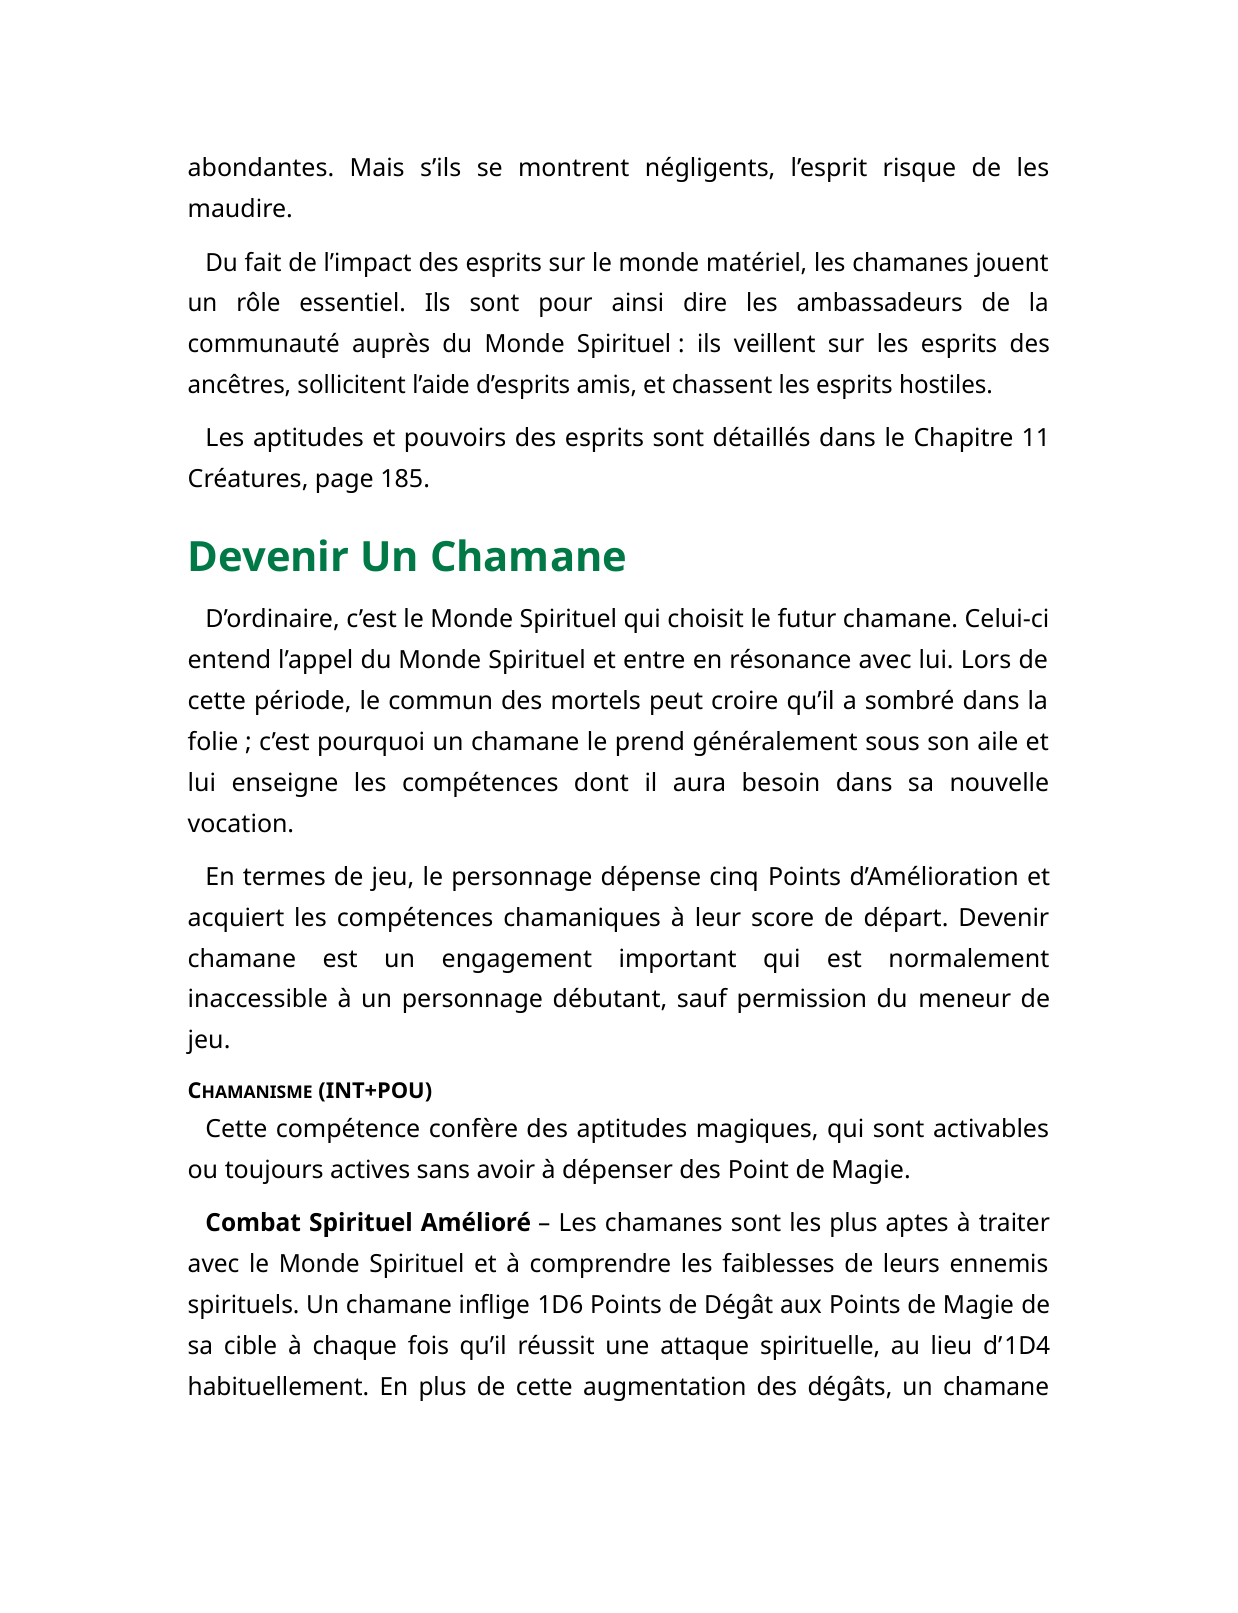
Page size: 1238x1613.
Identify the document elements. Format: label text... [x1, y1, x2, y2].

text D’ordinaire, c’est le Monde Spirituel qui choisit le futur chamane. Celui-ci entend l’appel du Monde Spirituel et entre en résonance avec lui. Lors de cette période, le commun des mortels peut croire qu’il a sombré dans la folie ; c’est pourquoi un chamane le prend généralement sous son aile et lui enseigne les compétences dont il aura besoin dans sa nouvelle vocation. [187, 601, 1050, 839]
text Cette compétence confère des aptitudes magiques, qui sont activables ou toujours actives sans avoir à dépenser des Point de Magie. [187, 1111, 1050, 1186]
text Devenir Un Chamane [187, 527, 1050, 583]
text En termes de jeu, le personnage dépense cinq Points d’Amélioration et acquiert les compétences chamaniques à leur score de départ. Devenir chamane est un engagement important qui est normalement inaccessible à un personnage débutant, sauf permission du meneur de jeu. [187, 858, 1050, 1056]
text abondantes. Mais s’ils se montrent négligents, l’esprit risque de les maudire. [187, 150, 1050, 225]
text Les aptitudes et pouvoirs des esprits sont détaillés dans le Chapitre 11 Créatures, page 185. [187, 420, 1050, 495]
text Combat Spirituel Amélioré – Les chamanes sont les plus aptes à traiter avec le Monde Spirituel et à comprendre les faiblesses de leurs ennemis spirituels. Un chamane inflige 1D6 Points de Dégât aux Points de Magie de sa cible à chaque fois qu’il réussit une attaque spirituelle, au lieu d’1D4 habituellement. En plus de cette augmentation des dégâts, un chamane [187, 1205, 1050, 1402]
text Chamanisme (INT+POU) [187, 1075, 1050, 1105]
text Du fait de l’impact des esprits sur le monde matériel, les chamanes jouent un rôle essentiel. Ils sont pour ainsi dire les ambassadeurs de la communauté auprès du Monde Spirituel : ils veillent sur les esprits des ancêtres, sollicitent l’aide d’esprits amis, et chassent les esprits hostiles. [187, 244, 1050, 401]
